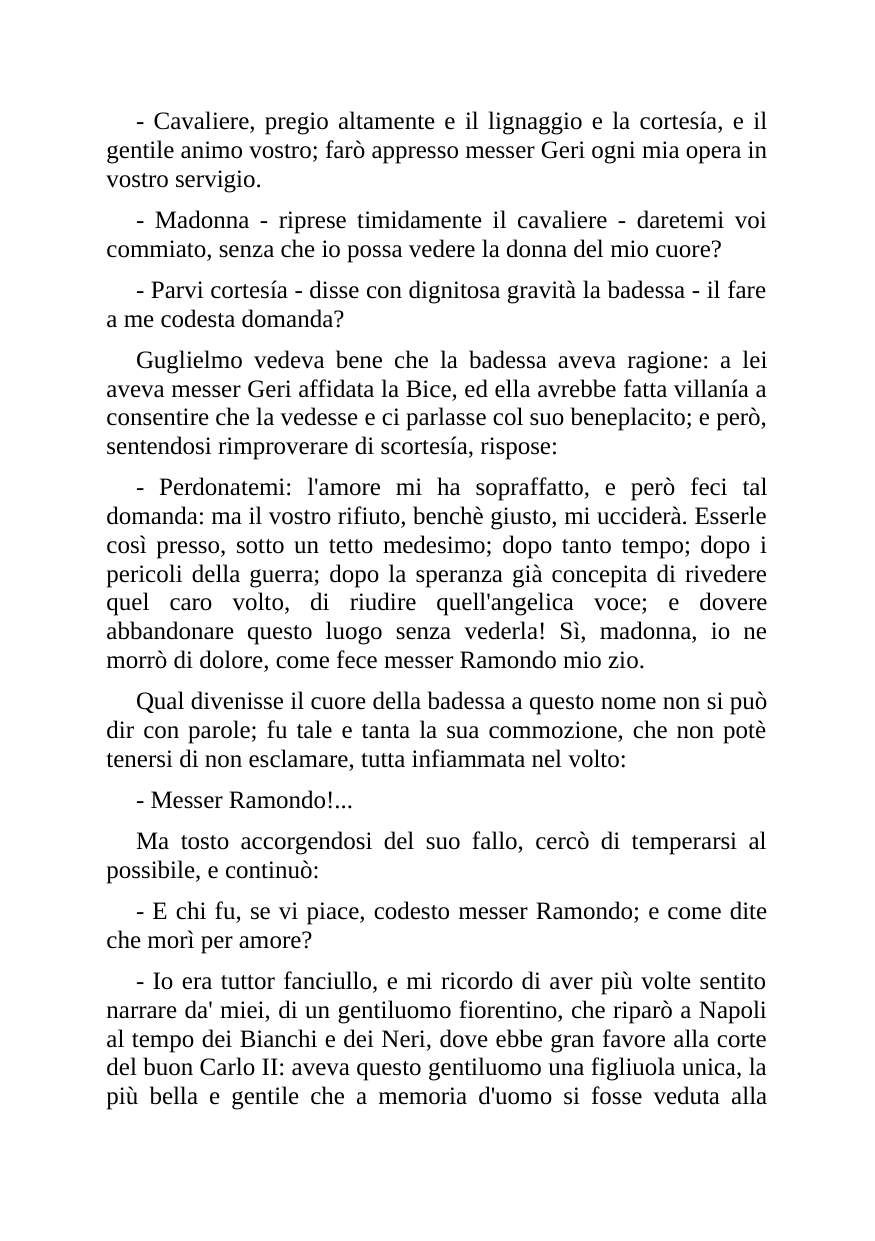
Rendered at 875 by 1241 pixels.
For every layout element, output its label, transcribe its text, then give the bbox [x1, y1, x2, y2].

text - Io era tuttor fanciullo, e mi ricordo di aver più volte sentito narrare da' miei, di un gentiluomo fiorentino, che riparò a Napoli al tempo dei Bianchi e dei Neri, dove ebbe gran favore alla corte del buon Carlo II: aveva questo gentiluomo una figliuola unica, la più bella e gentile che a memoria d'uomo si fosse veduta alla [106, 966, 768, 1110]
text - Cavaliere, pregio altamente e il lignaggio e la cortesía, e il gentile animo vostro; farò appresso messer Geri ogni mia opera in vostro servigio. [106, 106, 768, 192]
text - Messer Ramondo!... [106, 785, 768, 814]
text Qual divenisse il cuore della badessa a questo nome non si può dir con parole; fu tale e tanta la sua commozione, che non potè tenersi di non esclamare, tutta infiammata nel volto: [106, 686, 768, 772]
text Guglielmo vedeva bene che la badessa aveva ragione: a lei aveva messer Geri affidata la Bice, ed ella avrebbe fatta villanía a consentire che la vedesse e ci parlasse col suo beneplacito; e però, sentendosi rimproverare di scortesía, rispose: [106, 345, 768, 460]
text - E chi fu, se vi piace, codesto messer Ramondo; e come dite che morì per amore? [106, 896, 768, 954]
text - Madonna - riprese timidamente il cavaliere - daretemi voi commiato, senza che io possa vedere la donna del mio cuore? [106, 205, 768, 262]
text - Parvi cortesía - disse con dignitosa gravità la badessa - il fare a me codesta domanda? [106, 275, 768, 332]
text - Perdonatemi: l'amore mi ha sopraffatto, e però feci tal domanda: ma il vostro rifiuto, benchè giusto, mi ucciderà. Esserle così presso, sotto un tetto medesimo; dopo tanto tempo; dopo i pericoli della guerra; dopo la speranza già concepita di rivedere quel caro volto, di riudire quell'angelica voce; e dovere abbandonare questo luogo senza vederla! Sì, madonna, io ne morrò di dolore, come fece messer Ramondo mio zio. [106, 472, 768, 674]
text Ma tosto accorgendosi del suo fallo, cercò di temperarsi al possibile, e continuò: [106, 826, 768, 884]
